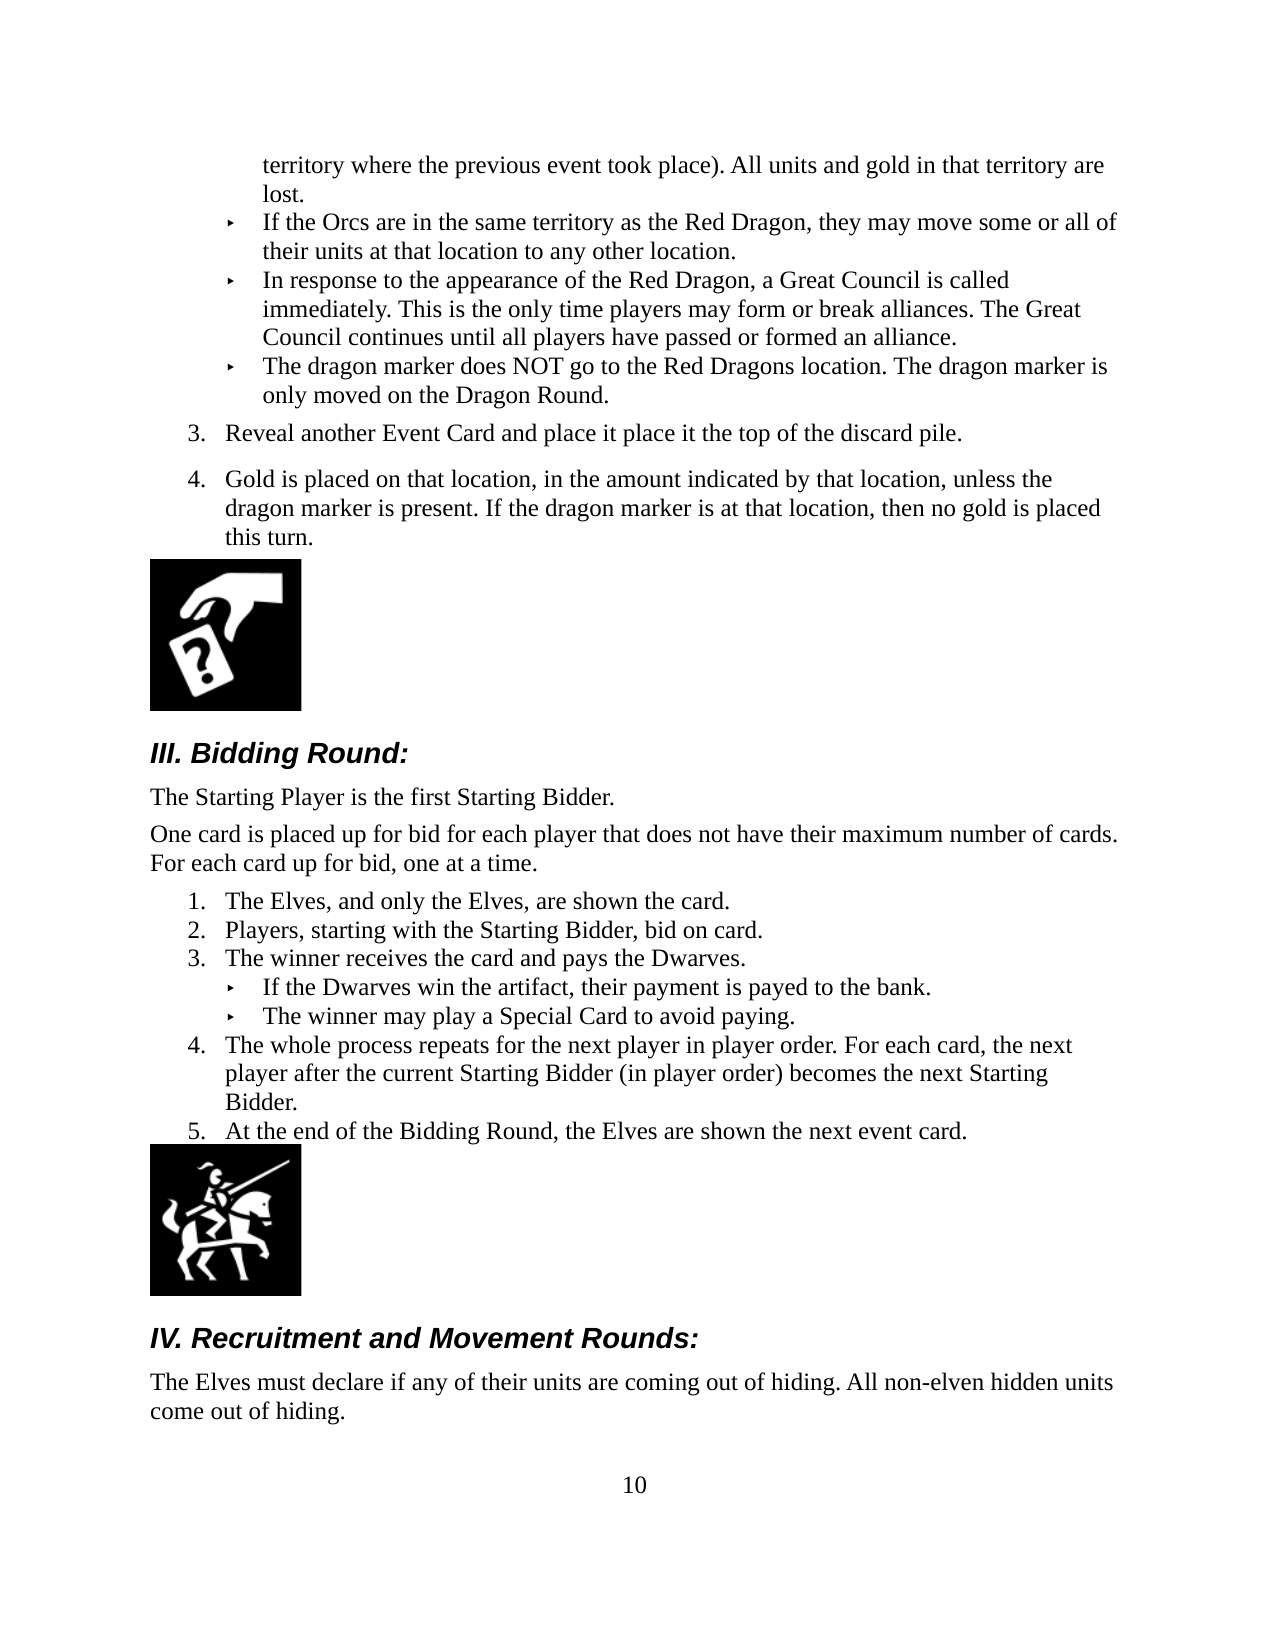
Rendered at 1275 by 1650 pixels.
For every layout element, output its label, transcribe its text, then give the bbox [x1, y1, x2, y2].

list Reveal another Event Card and place it place it the top of the discard pile. [187, 418, 1125, 446]
picture [150, 1144, 302, 1296]
subtitle IV. Recruitment and Movement Rounds: [150, 1321, 1125, 1354]
list If the Orcs are in the same territory as the Red Dragon, they may move some or all of their units at that location to any other location. [225, 207, 1125, 265]
subtitle III. Bidding Round: [150, 736, 1125, 769]
text One card is placed up for bid for each player that does not have their maximum number of cards. For each card up for bid, one at a time. [150, 819, 1125, 877]
list The winner may play a Special Card to avoid paying. [225, 1001, 1125, 1030]
text The Elves must declare if any of their units are coming out of hiding. All non-elven hidden units come out of hiding. [150, 1367, 1125, 1424]
text The Starting Player is the first Starting Bidder. [150, 782, 1125, 811]
list The whole process repeats for the next player in player order. For each card, the next player after the current Starting Bidder (in player order) becomes the next Starting Bidder. [187, 1030, 1125, 1116]
list territory where the previous event took place). All units and gold in that territory are lost. [225, 150, 1125, 207]
list The winner receives the card and pays the Dwarves. [187, 943, 1125, 972]
list The dragon marker does NOT go to the Red Dragons location. The dragon marker is only moved on the Dragon Round. [225, 351, 1125, 409]
picture [150, 559, 302, 711]
list Gold is placed on that location, in the amount indicated by that location, unless the dragon marker is present. If the dragon marker is at that location, then no gold is placed this turn. [187, 464, 1125, 551]
list The Elves, and only the Elves, are shown the card. [187, 886, 1125, 915]
list In response to the appearance of the Red Dragon, a Great Council is called immediately. This is the only time players may form or break alliances. The Great Council continues until all players have passed or formed an alliance. [225, 265, 1125, 351]
list At the end of the Bidding Round, the Elves are shown the next event card. [187, 1116, 1125, 1145]
list Players, starting with the Starting Bidder, bid on card. [187, 915, 1125, 943]
list If the Dwarves win the artifact, their payment is payed to the bank. [225, 972, 1125, 1001]
